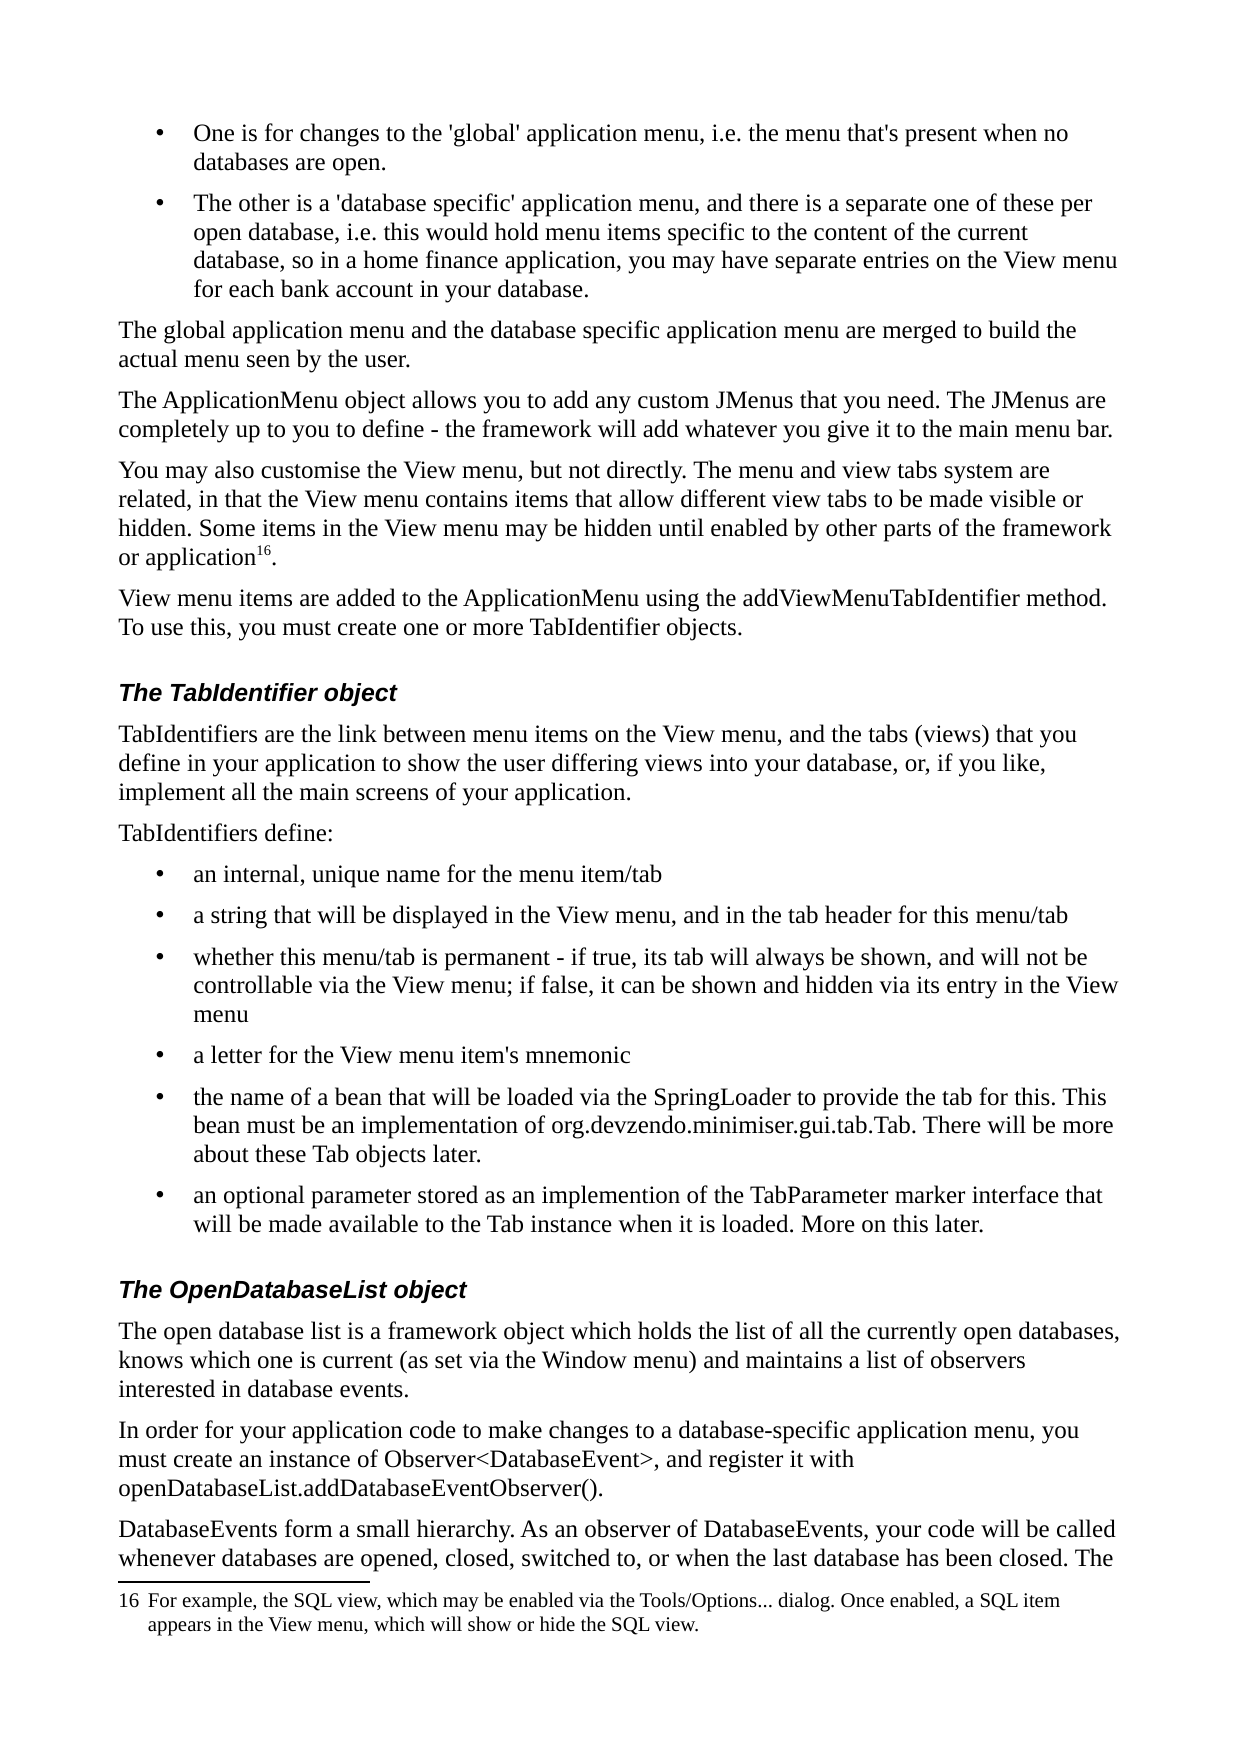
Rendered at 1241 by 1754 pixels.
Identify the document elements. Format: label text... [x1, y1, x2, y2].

text In order for your application code to make changes to a database-specific application menu, you must create an instance of Observer<DatabaseEvent>, and register it with openDatabaseList.addDatabaseEventObserver(). [118, 1415, 1122, 1501]
text View menu items are added to the ApplicationMenu using the addViewMenuTabIdentifier method. To use this, you must create one or more TabIdentifier objects. [118, 583, 1122, 641]
list a string that will be displayed in the View menu, and in the tab header for this menu/tab [156, 900, 1122, 929]
text The global application menu and the database specific application menu are merged to build the actual menu seen by the user. [118, 316, 1122, 373]
text DatabaseEvents form a small hierarchy. As an observer of DatabaseEvents, your code will be called whenever databases are opened, closed, switched to, or when the last database has been closed. The [118, 1514, 1122, 1571]
list The other is a 'database specific' application menu, and there is a separate one of these per open database, i.e. this would hold menu items specific to the content of the current database, so in a home finance application, you may have separate entries on the View menu for each bank account in your database. [156, 188, 1122, 303]
subtitle The TabIdentifier object [118, 678, 1122, 707]
list whether this menu/tab is permanent - if true, its tab will always be shown, and will not be controllable via the View menu; if false, it can be shown and hidden via its entry in the View menu [156, 942, 1122, 1028]
text The open database list is a framework object which holds the list of all the currently open databases, knows which one is current (as set via the Window menu) and maintains a list of observers interested in database events. [118, 1316, 1122, 1403]
list a letter for the View menu item's mnemonic [156, 1040, 1122, 1069]
text For example, the SQL view, which may be enabled via the Tools/Options... dialog. Once enabled, a SQL item appears in the View menu, which will show or hide the SQL view. [118, 1588, 1122, 1636]
list the name of a bean that will be loaded via the SpringLoader to provide the tab for this. This bean must be an implementation of org.devzendo.minimiser.gui.tab.Tab. There will be more about these Tab objects later. [156, 1082, 1122, 1168]
list an internal, unique name for the menu item/tab [156, 859, 1122, 888]
text You may also customise the View menu, but not directly. The menu and view tabs system are related, in that the View menu contains items that allow different view tabs to be made visible or hidden. Some items in the View menu may be hidden until enabled by other parts of the framework or application. [118, 456, 1122, 571]
subtitle The OpenDatabaseList object [118, 1275, 1122, 1304]
text The ApplicationMenu object allows you to add any custom JMenus that you need. The JMenus are completely up to you to define - the framework will add whatever you give it to the main menu bar. [118, 386, 1122, 443]
list One is for changes to the 'global' application menu, i.e. the menu that's present when no databases are open. [156, 118, 1122, 176]
list an optional parameter stored as an implemention of the TabParameter marker interface that will be made available to the Tab instance when it is loaded. More on this later. [156, 1180, 1122, 1238]
text TabIdentifiers are the link between menu items on the View menu, and the tabs (views) that you define in your application to show the user differing views into your database, or, if you like, implement all the main screens of your application. [118, 719, 1122, 805]
text TabIdentifiers define: [118, 818, 1122, 847]
